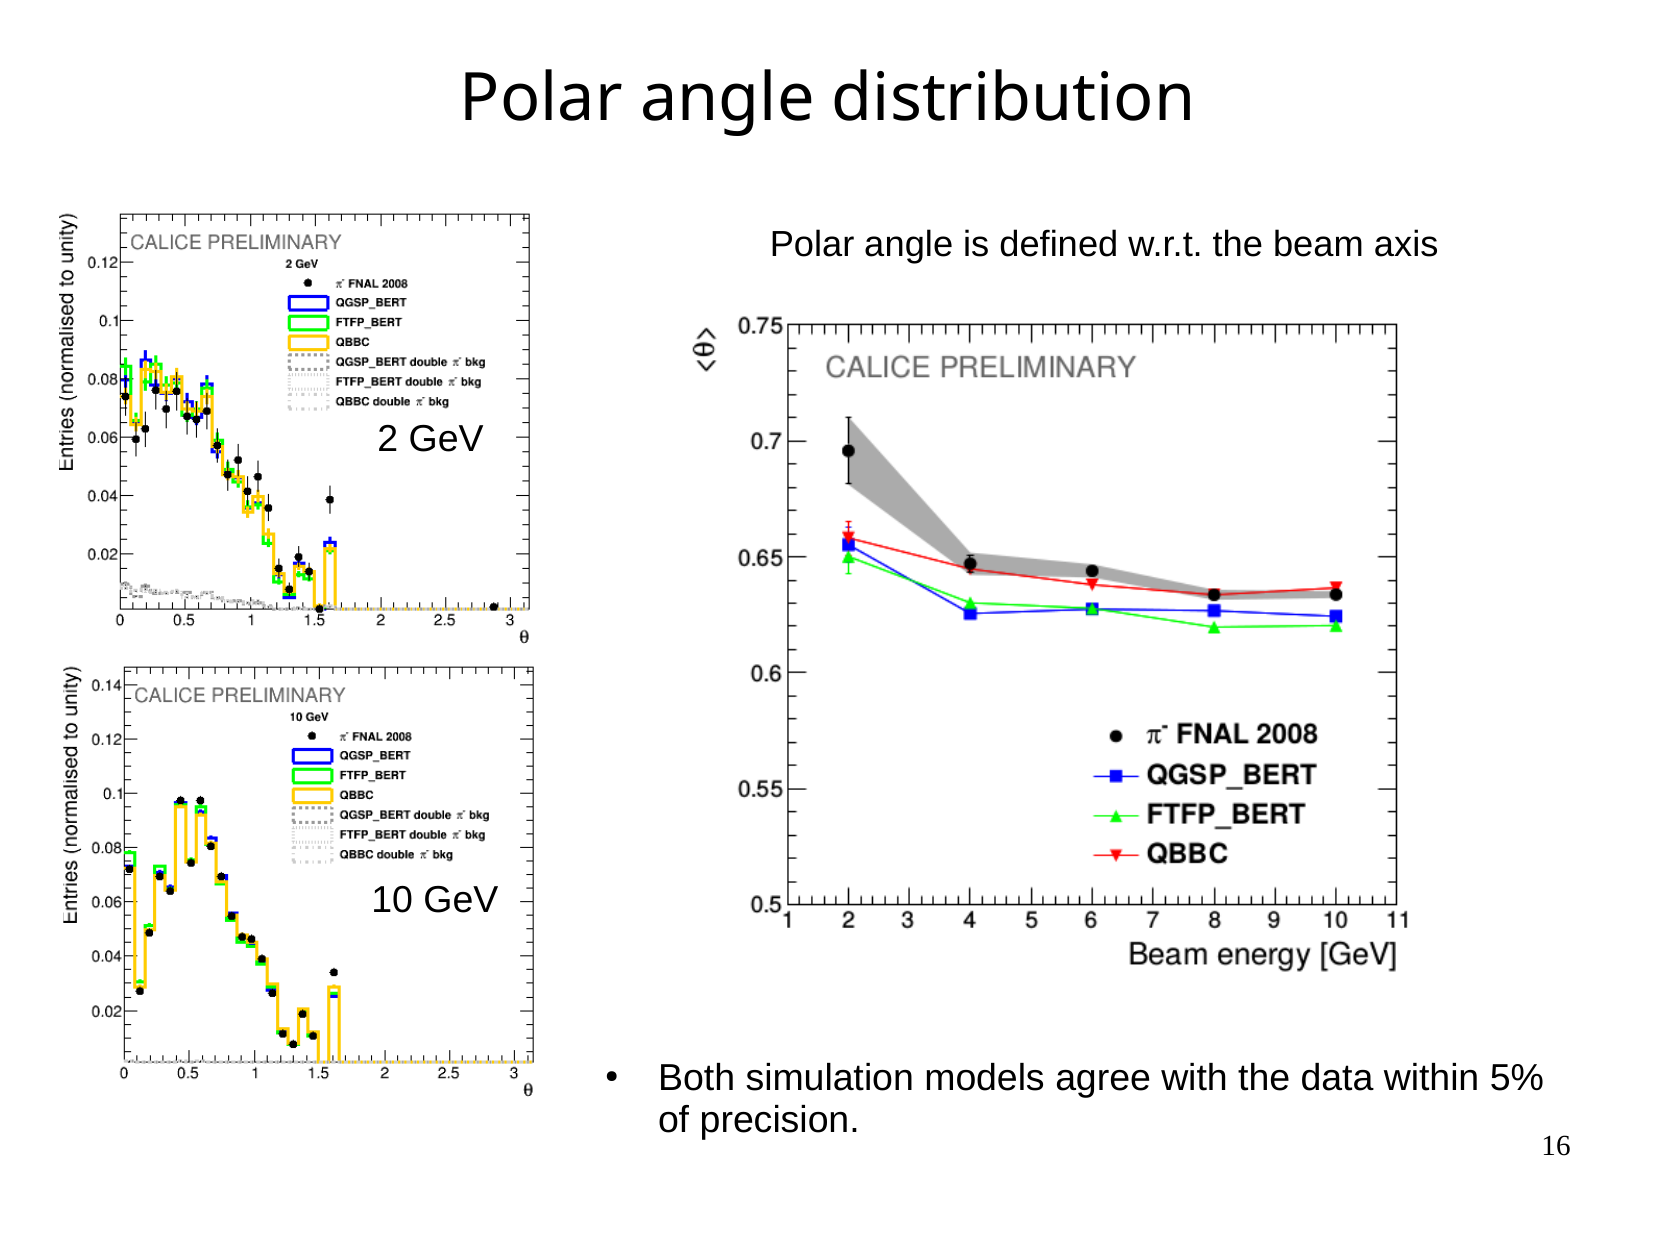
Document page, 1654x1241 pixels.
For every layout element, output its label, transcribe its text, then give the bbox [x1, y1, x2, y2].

picture [677, 245, 1469, 976]
picture [59, 168, 548, 1109]
text_box 10 GeV [356, 870, 514, 928]
list Polar angle is defined w.r.t. the beam axis [701, 223, 1453, 269]
list Both simulation models agree with the data within 5% of precision. [587, 1056, 1571, 1216]
title Polar angle distribution [85, 52, 1571, 138]
text_box 2 GeV [362, 410, 499, 468]
